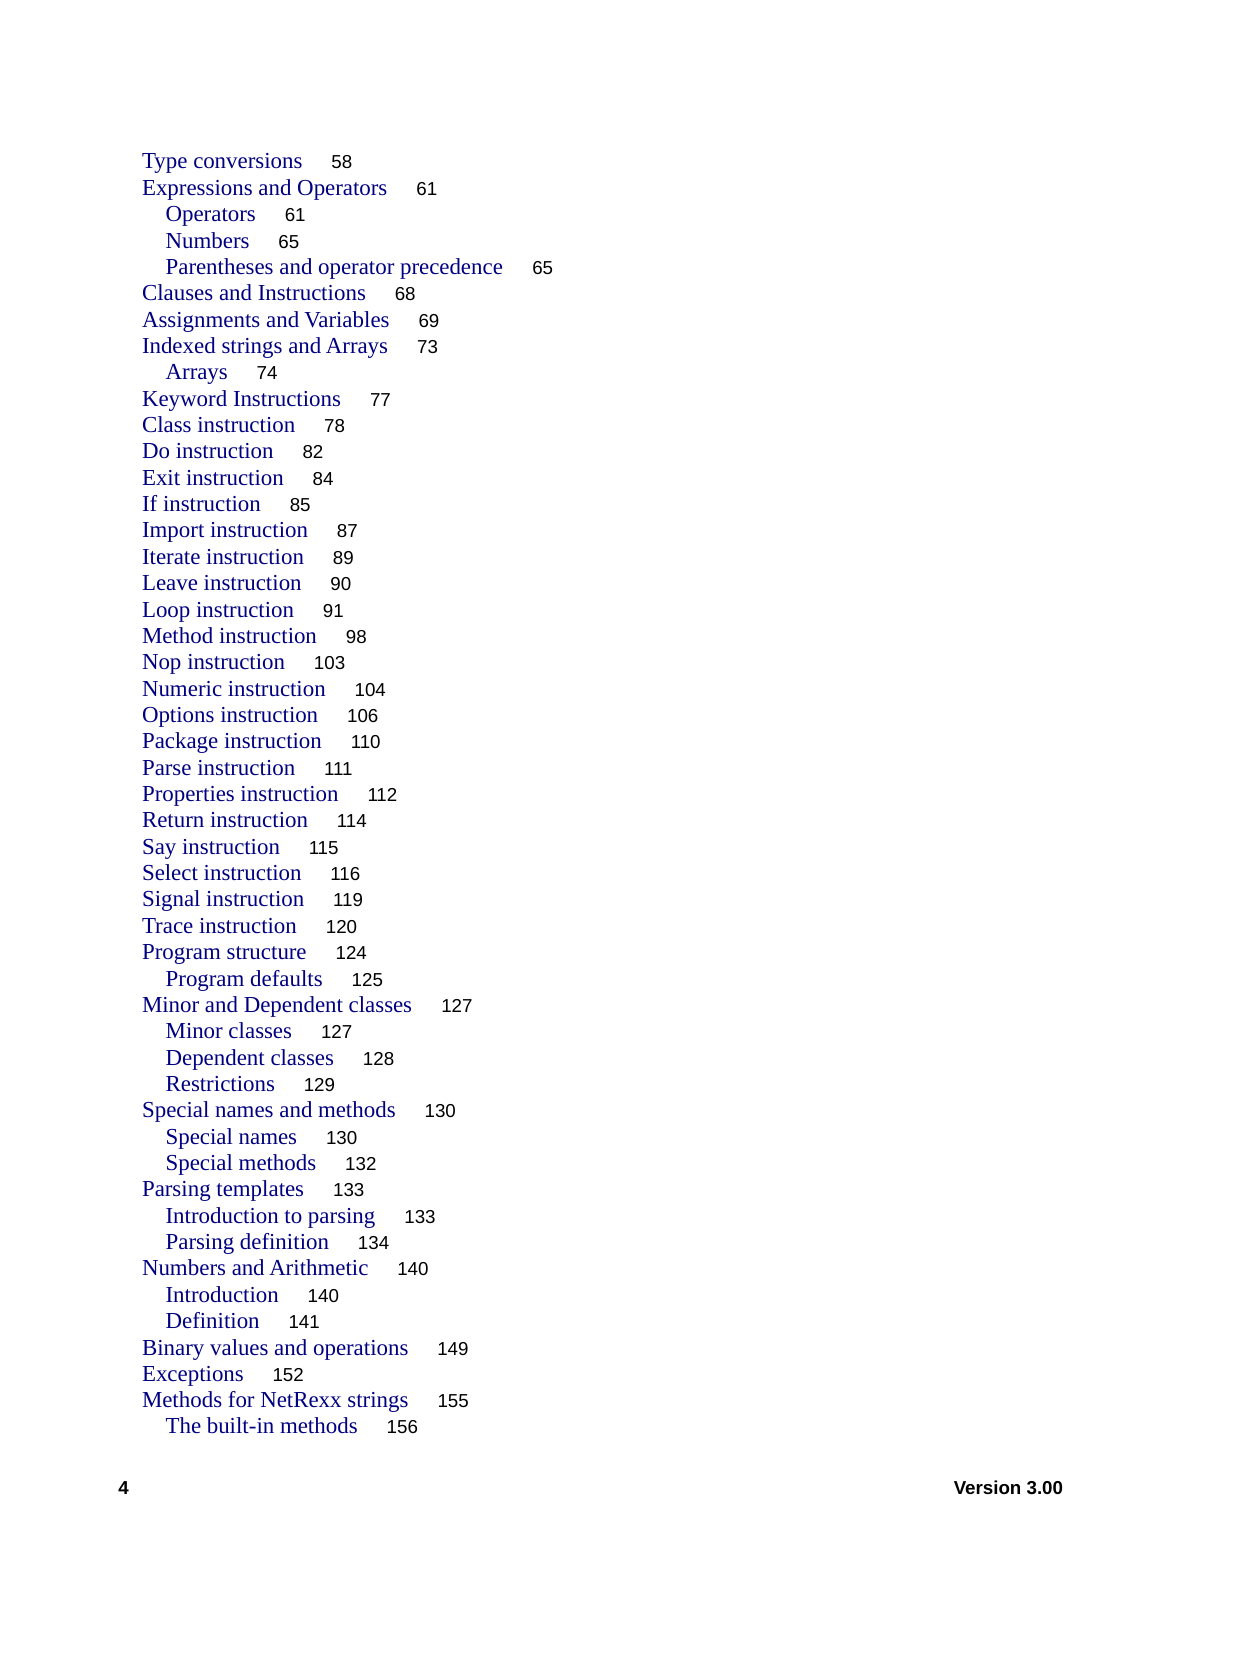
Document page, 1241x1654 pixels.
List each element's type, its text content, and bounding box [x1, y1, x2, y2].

text Leave instruction 90 [142, 569, 1063, 596]
text Options instruction 106 [142, 701, 1063, 727]
text Parse instruction 111 [142, 754, 1063, 780]
text Assignments and Variables 69 [142, 306, 1063, 332]
text Parsing templates 133 [142, 1175, 1063, 1202]
text If instruction 85 [142, 490, 1063, 517]
text Indexed strings and Arrays 73 [142, 332, 1063, 358]
text Import instruction 87 [142, 517, 1063, 543]
text Select instruction 116 [142, 859, 1063, 886]
text Program defaults 125 [165, 964, 1063, 991]
text Exceptions 152 [142, 1360, 1063, 1386]
text Program structure 124 [142, 938, 1063, 964]
text Do instruction 82 [142, 437, 1063, 464]
text Keyword Instructions 77 [142, 385, 1063, 411]
text Package instruction 110 [142, 727, 1063, 754]
text Operators 61 [165, 200, 1063, 227]
text Say instruction 115 [142, 833, 1063, 859]
text Parentheses and operator precedence 65 [165, 253, 1063, 279]
text Class instruction 78 [142, 411, 1063, 437]
text Signal instruction 119 [142, 886, 1063, 912]
text Return instruction 114 [142, 806, 1063, 833]
text Clauses and Instructions 68 [142, 279, 1063, 306]
text Loop instruction 91 [142, 596, 1063, 622]
text Special names and methods 130 [142, 1096, 1063, 1123]
text Minor classes 127 [165, 1017, 1063, 1044]
text Methods for NetRexx strings 155 [142, 1386, 1063, 1413]
text Dependent classes 128 [165, 1044, 1063, 1070]
text Arrays 74 [165, 358, 1063, 385]
text Exit instruction 84 [142, 464, 1063, 490]
text Trace instruction 120 [142, 912, 1063, 938]
text Properties instruction 112 [142, 780, 1063, 806]
text Introduction 140 [165, 1281, 1063, 1307]
text Method instruction 98 [142, 622, 1063, 648]
text Binary values and operations 149 [142, 1333, 1063, 1360]
text Type conversions 58 [142, 148, 1063, 174]
text Expressions and Operators 61 [142, 174, 1063, 200]
text Numeric instruction 104 [142, 675, 1063, 701]
text Special methods 132 [165, 1149, 1063, 1175]
text Definition 141 [165, 1307, 1063, 1333]
text Iterate instruction 89 [142, 543, 1063, 569]
text Introduction to parsing 133 [165, 1202, 1063, 1228]
text Special names 130 [165, 1123, 1063, 1149]
text The built-in methods 156 [165, 1413, 1063, 1439]
text Minor and Dependent classes 127 [142, 991, 1063, 1017]
text Numbers 65 [165, 227, 1063, 253]
text Nop instruction 103 [142, 648, 1063, 675]
text Restrictions 129 [165, 1070, 1063, 1096]
text Parsing definition 134 [165, 1228, 1063, 1254]
text Numbers and Arithmetic 140 [142, 1254, 1063, 1281]
